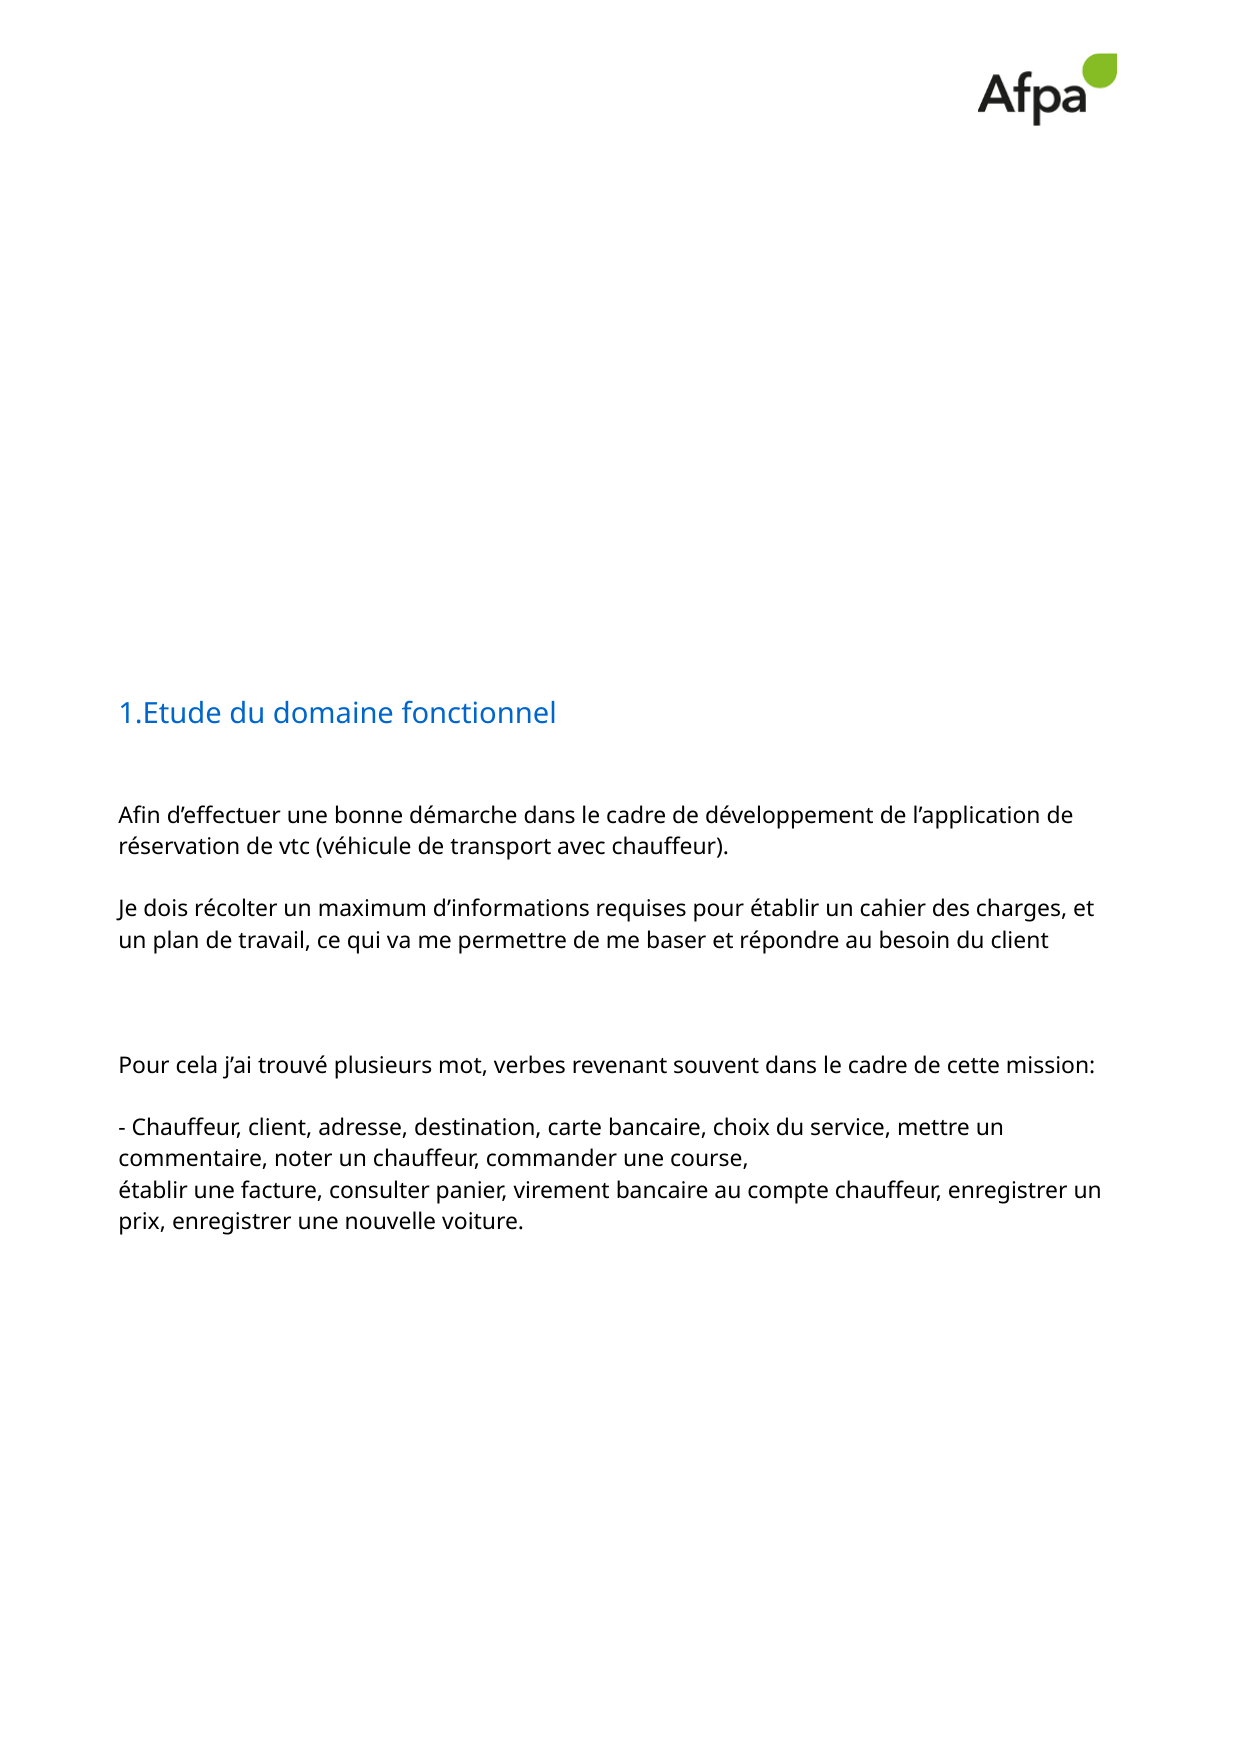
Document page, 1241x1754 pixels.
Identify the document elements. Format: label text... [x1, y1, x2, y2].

text Pour cela j’ai trouvé plusieurs mot, verbes revenant souvent dans le cadre de cette mission: [118, 1048, 1122, 1080]
text 1.Etude du domaine fonctionnel [118, 688, 1122, 733]
text - Chauffeur, client, adresse, destination, carte bancaire, choix du service, mettre un commentaire, noter un chauffeur, commander une course, [118, 1111, 1122, 1173]
picture [977, 53, 1117, 126]
text Afin d’effectuer une bonne démarche dans le cadre de développement de l’application de réservation de vtc (véhicule de transport avec chauffeur). [118, 798, 1122, 861]
text Je dois récolter un maximum d’informations requises pour établir un cahier des charges, et un plan de travail, ce qui va me permettre de me baser et répondre au besoin du client [118, 892, 1122, 955]
text établir une facture, consulter panier, virement bancaire au compte chauffeur, enregistrer un prix, enregistrer une nouvelle voiture. [118, 1173, 1122, 1236]
